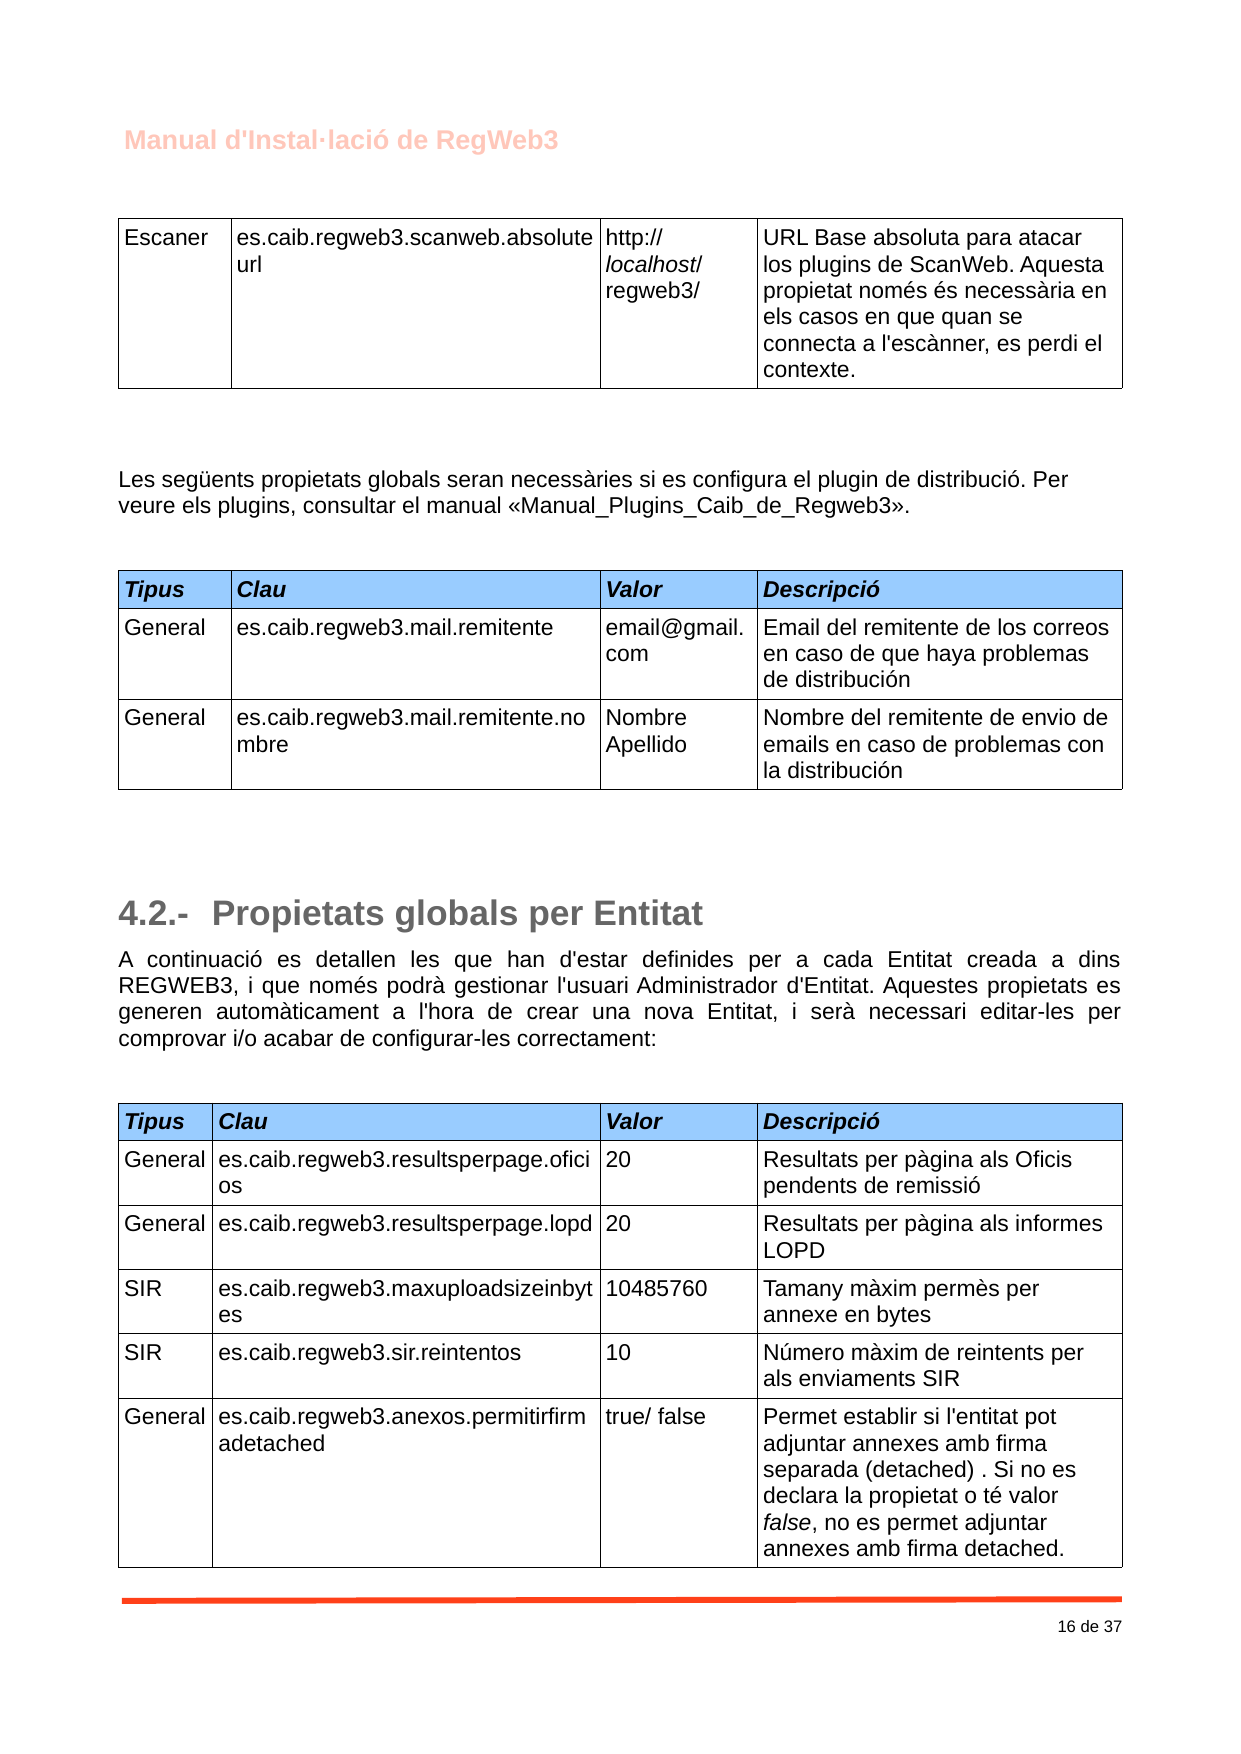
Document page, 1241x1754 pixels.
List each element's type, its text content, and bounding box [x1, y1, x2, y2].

text A continuació es detallen les que han d'estar definides per a cada Entitat creada a dins REGWEB3, i que només podrà gestionar l'usuari Administrador d'Entitat. Aquestes propietats es generen automàticament a l'hora de crear una nova Entitat, i serà necessari editar-les per comprovar i/o acabar de configurar-les correctament: [118, 946, 1122, 1051]
table_cell 10485760 [601, 1270, 757, 1333]
table_header Descripció [758, 571, 1122, 608]
table_cell Tamany màxim permès per annexe en bytes [758, 1270, 1122, 1333]
table_cell SIR [119, 1270, 212, 1333]
table_cell Resultats per pàgina als Oficis pendents de remissió [758, 1141, 1122, 1204]
table_cell URL Base absoluta para atacar los plugins de ScanWeb. Aquesta propietat només és necessària en els casos en que quan se connecta a l'escànner, es perdi el contexte. [758, 219, 1122, 388]
table_cell es.caib.regweb3.scanweb.absoluteurl [232, 219, 600, 388]
table_cell General [119, 1206, 212, 1269]
table_cell es.caib.regweb3.mail.remitente.nombre [232, 700, 600, 789]
table_cell 20 [601, 1206, 757, 1269]
table_header Tipus [119, 571, 231, 608]
table_header Valor [601, 571, 757, 608]
table_cell Email del remitente de los correos en caso de que haya problemas de distribución [758, 609, 1122, 698]
text Les següents propietats globals seran necessàries si es configura el plugin de distribució. Per veure els plugins, consultar el manual «Manual_Plugins_Caib_de_Regweb3». [118, 466, 1122, 518]
table_cell 10 [601, 1334, 757, 1397]
table_cell General [119, 700, 231, 789]
table_cell General [119, 1141, 212, 1204]
table_header Clau [213, 1104, 600, 1140]
table_header Tipus [119, 1104, 212, 1140]
table_cell Permet establir si l'entitat pot adjuntar annexes amb firma separada (detached) . Si no es declara la propietat o té valor false, no es permet adjuntar annexes amb firma detached. [758, 1399, 1122, 1567]
table_cell es.caib.regweb3.sir.reintentos [213, 1334, 600, 1397]
subtitle Propietats globals per Entitat [118, 892, 1122, 933]
table_cell 20 [601, 1141, 757, 1204]
table_cell Resultats per pàgina als informes LOPD [758, 1206, 1122, 1269]
table_cell Número màxim de reintents per als enviaments SIR [758, 1334, 1122, 1397]
table_cell Nombre del remitente de envio de emails en caso de problemas con la distribución [758, 700, 1122, 789]
table_header Valor [601, 1104, 757, 1140]
table_cell es.caib.regweb3.mail.remitente [232, 609, 600, 698]
table_cell email@gmail.com [601, 609, 757, 698]
table_cell es.caib.regweb3.resultsperpage.oficios [213, 1141, 600, 1204]
table_cell http://localhost/regweb3/ [601, 219, 757, 388]
table_cell SIR [119, 1334, 212, 1397]
table_cell General [119, 609, 231, 698]
table_cell es.caib.regweb3.resultsperpage.lopd [213, 1206, 600, 1269]
table_cell General [119, 1399, 212, 1567]
table_cell Nombre Apellido [601, 700, 757, 789]
table_header Descripció [758, 1104, 1122, 1140]
table_cell es.caib.regweb3.maxuploadsizeinbytes [213, 1270, 600, 1333]
table_cell es.caib.regweb3.anexos.permitirfirmadetached [213, 1399, 600, 1567]
table_cell true/ false [601, 1399, 757, 1567]
table_cell Escaner [119, 219, 231, 388]
